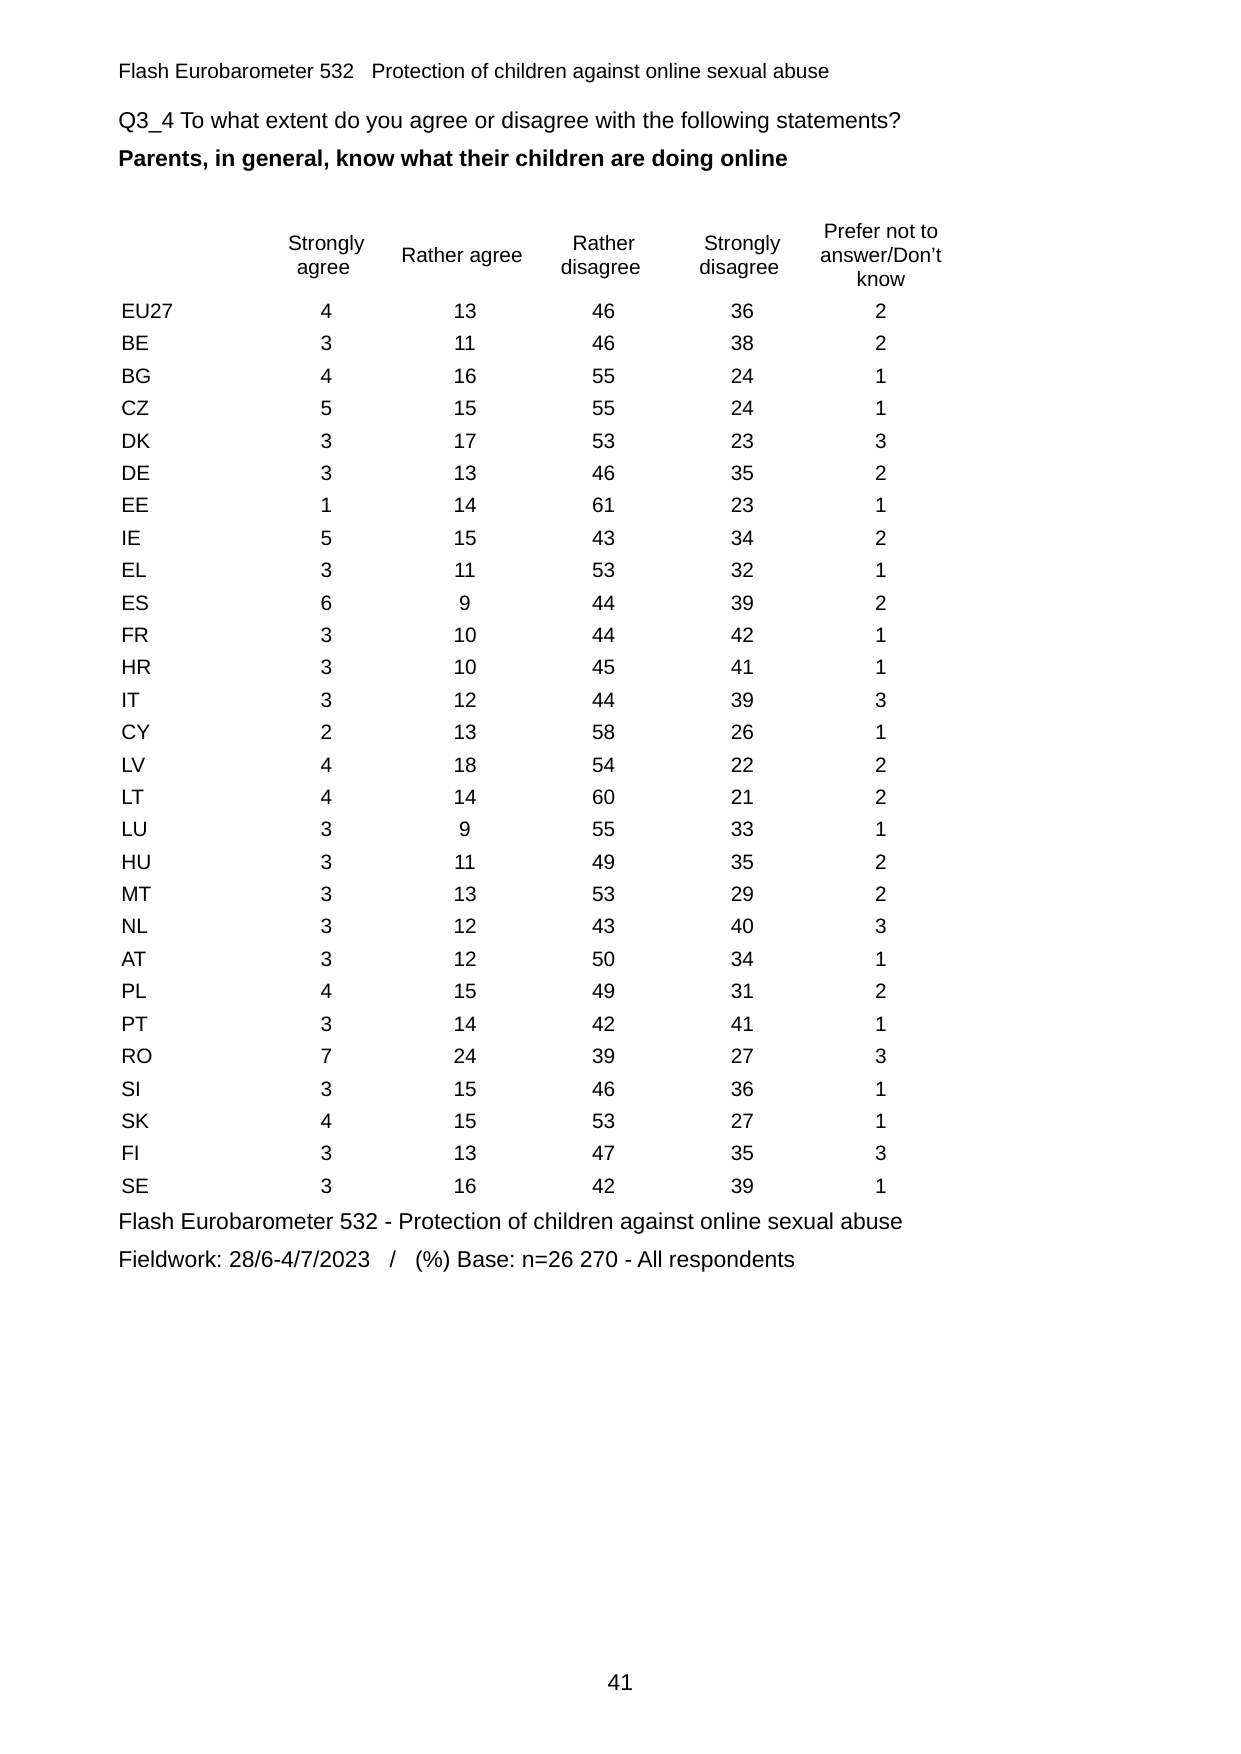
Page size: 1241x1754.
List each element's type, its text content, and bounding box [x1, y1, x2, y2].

table_cell IE [118, 521, 257, 554]
table_cell 3 [257, 1169, 395, 1202]
table_cell 15 [395, 1072, 534, 1104]
table_cell 11 [395, 845, 534, 878]
table_cell 2 [811, 327, 950, 359]
table_cell 15 [395, 392, 534, 424]
table_cell 1 [811, 943, 950, 975]
table_cell 3 [811, 1040, 950, 1072]
table_cell LU [118, 813, 257, 845]
table_cell 16 [395, 360, 534, 392]
table_cell BG [118, 360, 257, 392]
table_cell 3 [257, 651, 395, 683]
table_cell 4 [257, 975, 395, 1007]
table_cell 27 [673, 1040, 811, 1072]
table_cell 46 [534, 295, 673, 327]
table_cell 60 [534, 781, 673, 813]
table_header Rather agree [395, 215, 534, 295]
table_cell 10 [395, 619, 534, 651]
table_cell 2 [811, 457, 950, 489]
table_cell 3 [257, 1137, 395, 1169]
table_cell 33 [673, 813, 811, 845]
table_cell 2 [811, 521, 950, 554]
table_header Strongly disagree [673, 215, 811, 295]
table_cell 14 [395, 781, 534, 813]
table_header Strongly agree [257, 215, 395, 295]
table_cell EE [118, 489, 257, 521]
table_cell 38 [673, 327, 811, 359]
table_cell 55 [534, 813, 673, 845]
table_cell 53 [534, 554, 673, 586]
text Q3_4 To what extent do you agree or disagree with the following statements? [118, 107, 1122, 133]
table_cell 5 [257, 521, 395, 554]
table_cell SK [118, 1105, 257, 1137]
table_cell 27 [673, 1105, 811, 1137]
table_cell 2 [257, 716, 395, 748]
table_cell PL [118, 975, 257, 1007]
table_cell 2 [811, 781, 950, 813]
table_cell 13 [395, 716, 534, 748]
table_cell RO [118, 1040, 257, 1072]
table_cell 23 [673, 424, 811, 457]
table_cell 3 [811, 1137, 950, 1169]
table_cell SE [118, 1169, 257, 1202]
table_cell 41 [673, 1008, 811, 1040]
table_cell EL [118, 554, 257, 586]
table_cell 3 [257, 845, 395, 878]
table_cell 24 [673, 392, 811, 424]
table_cell 40 [673, 910, 811, 943]
table_cell 24 [673, 360, 811, 392]
table_cell AT [118, 943, 257, 975]
text Flash Eurobarometer 532 - Protection of children against online sexual abuse [118, 1208, 1122, 1234]
table_cell 53 [534, 424, 673, 457]
table_cell 1 [811, 1072, 950, 1104]
table_cell 45 [534, 651, 673, 683]
table_cell 44 [534, 684, 673, 716]
table_cell 24 [395, 1040, 534, 1072]
table_cell 21 [673, 781, 811, 813]
table_cell 46 [534, 457, 673, 489]
table_cell 41 [673, 651, 811, 683]
table_cell 53 [534, 878, 673, 910]
table_cell 44 [534, 619, 673, 651]
table_cell 1 [811, 489, 950, 521]
table_cell MT [118, 878, 257, 910]
table_cell 36 [673, 1072, 811, 1104]
table_cell HU [118, 845, 257, 878]
table_cell 1 [811, 1169, 950, 1202]
table_cell 29 [673, 878, 811, 910]
table_cell FR [118, 619, 257, 651]
table_cell 39 [673, 586, 811, 619]
table_cell 3 [257, 457, 395, 489]
table_cell 3 [811, 684, 950, 716]
table_cell 1 [811, 716, 950, 748]
table_cell CY [118, 716, 257, 748]
table_cell ES [118, 586, 257, 619]
table_cell 11 [395, 554, 534, 586]
table_cell 3 [257, 910, 395, 943]
table_cell 2 [811, 878, 950, 910]
table_cell BE [118, 327, 257, 359]
table_cell 55 [534, 392, 673, 424]
table_cell 15 [395, 521, 534, 554]
table_cell 4 [257, 781, 395, 813]
table_cell 13 [395, 878, 534, 910]
table_cell 9 [395, 813, 534, 845]
table_cell 3 [257, 554, 395, 586]
table_cell 35 [673, 845, 811, 878]
table_cell 12 [395, 943, 534, 975]
table_cell 53 [534, 1105, 673, 1137]
table_cell 13 [395, 457, 534, 489]
table_cell 13 [395, 1137, 534, 1169]
table_cell 46 [534, 327, 673, 359]
table_cell 1 [811, 651, 950, 683]
table_cell 31 [673, 975, 811, 1007]
table_cell 12 [395, 684, 534, 716]
table_cell 42 [534, 1169, 673, 1202]
table_cell 3 [811, 424, 950, 457]
table_cell 11 [395, 327, 534, 359]
table_cell 17 [395, 424, 534, 457]
table_cell 34 [673, 943, 811, 975]
table_cell 4 [257, 360, 395, 392]
table_cell 49 [534, 975, 673, 1007]
table_cell 14 [395, 1008, 534, 1040]
table_cell 46 [534, 1072, 673, 1104]
table_cell EU27 [118, 295, 257, 327]
table_cell 3 [257, 327, 395, 359]
table_cell 1 [811, 1105, 950, 1137]
table_cell 7 [257, 1040, 395, 1072]
table_cell 3 [257, 1072, 395, 1104]
table_cell HR [118, 651, 257, 683]
table_cell 42 [673, 619, 811, 651]
table_cell 55 [534, 360, 673, 392]
table_cell 1 [811, 619, 950, 651]
table_cell 36 [673, 295, 811, 327]
table_cell 3 [257, 878, 395, 910]
table_cell 14 [395, 489, 534, 521]
table_cell 3 [257, 424, 395, 457]
table_cell NL [118, 910, 257, 943]
table_cell 50 [534, 943, 673, 975]
table_cell DK [118, 424, 257, 457]
table_cell 1 [811, 813, 950, 845]
table_header Prefer not to answer/Don’t know [811, 215, 950, 295]
table_cell 22 [673, 748, 811, 781]
table_cell 58 [534, 716, 673, 748]
table_cell 43 [534, 521, 673, 554]
table_cell 9 [395, 586, 534, 619]
table_cell 54 [534, 748, 673, 781]
table_cell 42 [534, 1008, 673, 1040]
table_cell 5 [257, 392, 395, 424]
table_cell 32 [673, 554, 811, 586]
table_cell 39 [673, 684, 811, 716]
table_cell 61 [534, 489, 673, 521]
table_cell 3 [811, 910, 950, 943]
table_cell 3 [257, 619, 395, 651]
table_cell 10 [395, 651, 534, 683]
table_cell FI [118, 1137, 257, 1169]
table_cell 1 [811, 360, 950, 392]
table_cell 1 [811, 1008, 950, 1040]
table_header Rather disagree [534, 215, 673, 295]
table_cell 3 [257, 684, 395, 716]
table_cell 49 [534, 845, 673, 878]
table_cell SI [118, 1072, 257, 1104]
table_cell 4 [257, 748, 395, 781]
table_cell 15 [395, 975, 534, 1007]
table_cell DE [118, 457, 257, 489]
table_cell 18 [395, 748, 534, 781]
table_cell 1 [811, 554, 950, 586]
table_cell 39 [673, 1169, 811, 1202]
table_cell 15 [395, 1105, 534, 1137]
table_cell 35 [673, 1137, 811, 1169]
table_cell 3 [257, 813, 395, 845]
table_cell 2 [811, 975, 950, 1007]
table_cell 47 [534, 1137, 673, 1169]
table_cell 3 [257, 1008, 395, 1040]
table_cell 43 [534, 910, 673, 943]
table_cell 4 [257, 1105, 395, 1137]
table_cell PT [118, 1008, 257, 1040]
table_cell 34 [673, 521, 811, 554]
table_cell 1 [257, 489, 395, 521]
table_cell 2 [811, 586, 950, 619]
table_header [118, 215, 257, 295]
table_cell 44 [534, 586, 673, 619]
table_cell 35 [673, 457, 811, 489]
table_cell 16 [395, 1169, 534, 1202]
table_cell 6 [257, 586, 395, 619]
table_cell 4 [257, 295, 395, 327]
table_cell CZ [118, 392, 257, 424]
table_cell 26 [673, 716, 811, 748]
table_cell IT [118, 684, 257, 716]
table_cell 2 [811, 295, 950, 327]
table_cell LV [118, 748, 257, 781]
table_cell 39 [534, 1040, 673, 1072]
table_cell LT [118, 781, 257, 813]
table_cell 3 [257, 943, 395, 975]
table_cell 12 [395, 910, 534, 943]
table_cell 13 [395, 295, 534, 327]
table_cell 2 [811, 845, 950, 878]
table_cell 2 [811, 748, 950, 781]
text Fieldwork: 28/6-4/7/2023 / (%) Base: n=26 270 - All respondents [118, 1246, 1122, 1272]
text Parents, in general, know what their children are doing online [118, 145, 1122, 171]
table_cell 1 [811, 392, 950, 424]
table_cell 23 [673, 489, 811, 521]
